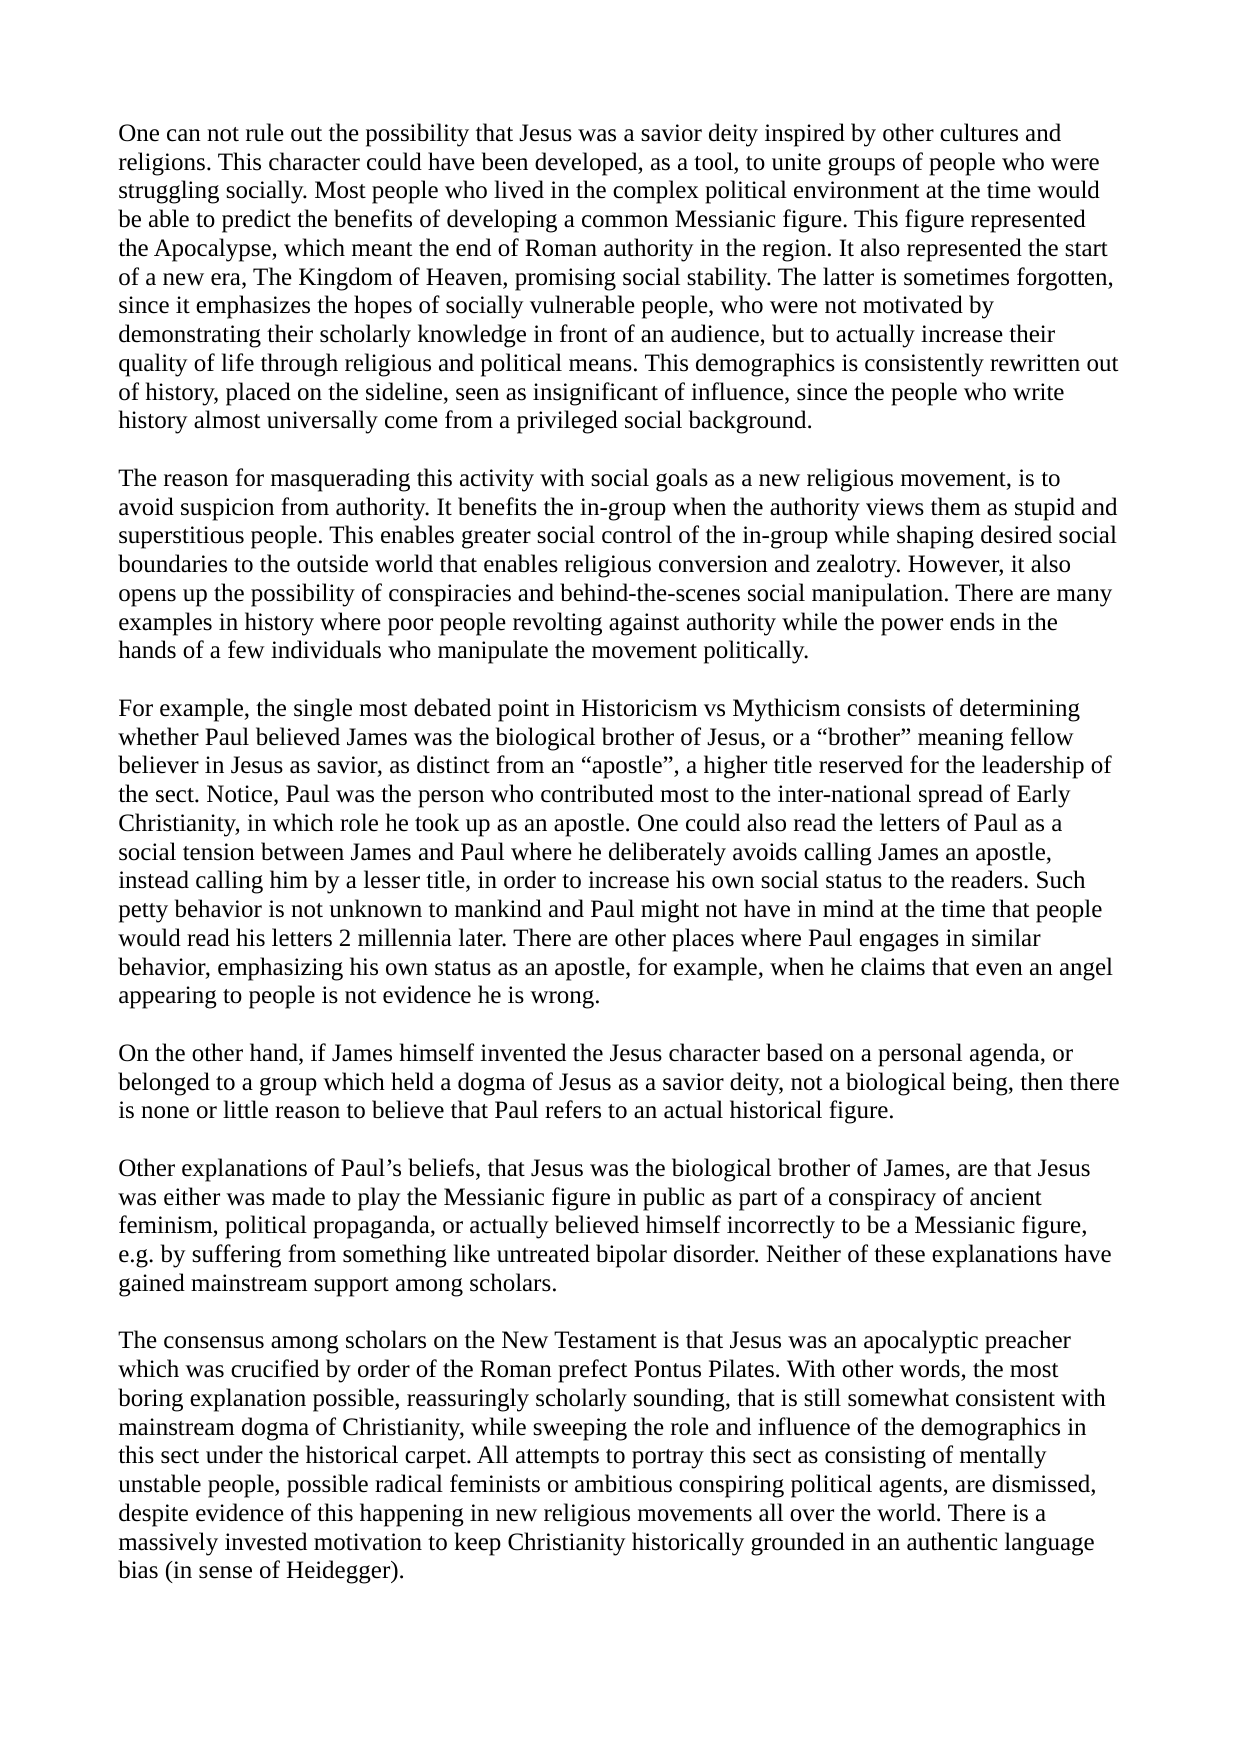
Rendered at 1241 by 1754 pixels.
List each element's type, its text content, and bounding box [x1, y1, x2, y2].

text For example, the single most debated point in Historicism vs Mythicism consists of determining whether Paul believed James was the biological brother of Jesus, or a “brother” meaning fellow believer in Jesus as savior, as distinct from an “apostle”, a higher title reserved for the leadership of the sect. Notice, Paul was the person who contributed most to the inter-national spread of Early Christianity, in which role he took up as an apostle. One could also read the letters of Paul as a social tension between James and Paul where he deliberately avoids calling James an apostle, instead calling him by a lesser title, in order to increase his own social status to the readers. Such petty behavior is not unknown to mankind and Paul might not have in mind at the time that people would read his letters 2 millennia later. There are other places where Paul engages in similar behavior, emphasizing his own status as an apostle, for example, when he claims that even an angel appearing to people is not evidence he is wrong. [118, 693, 1122, 1009]
text On the other hand, if James himself invented the Jesus character based on a personal agenda, or belonged to a group which held a dogma of Jesus as a savior deity, not a biological being, then there is none or little reason to believe that Paul refers to an actual historical figure. [118, 1038, 1122, 1124]
text Other explanations of Paul’s beliefs, that Jesus was the biological brother of James, are that Jesus was either was made to play the Messianic figure in public as part of a conspiracy of ancient feminism, political propaganda, or actually believed himself incorrectly to be a Messianic figure, e.g. by suffering from something like untreated bipolar disorder. Neither of these explanations have gained mainstream support among scholars. [118, 1153, 1122, 1297]
text One can not rule out the possibility that Jesus was a savior deity inspired by other cultures and religions. This character could have been developed, as a tool, to unite groups of people who were struggling socially. Most people who lived in the complex political environment at the time would be able to predict the benefits of developing a common Messianic figure. This figure represented the Apocalypse, which meant the end of Roman authority in the region. It also represented the start of a new era, The Kingdom of Heaven, promising social stability. The latter is sometimes forgotten, since it emphasizes the hopes of socially vulnerable people, who were not motivated by demonstrating their scholarly knowledge in front of an audience, but to actually increase their quality of life through religious and political means. This demographics is consistently rewritten out of history, placed on the sideline, seen as insignificant of influence, since the people who write history almost universally come from a privileged social background. [118, 118, 1122, 434]
text The consensus among scholars on the New Testament is that Jesus was an apocalyptic preacher which was crucified by order of the Roman prefect Pontus Pilates. With other words, the most boring explanation possible, reassuringly scholarly sounding, that is still somewhat consistent with mainstream dogma of Christianity, while sweeping the role and influence of the demographics in this sect under the historical carpet. All attempts to portray this sect as consisting of mentally unstable people, possible radical feminists or ambitious conspiring political agents, are dismissed, despite evidence of this happening in new religious movements all over the world. There is a massively invested motivation to keep Christianity historically grounded in an authentic language bias (in sense of Heidegger). [118, 1326, 1122, 1584]
text The reason for masquerading this activity with social goals as a new religious movement, is to avoid suspicion from authority. It benefits the in-group when the authority views them as stupid and superstitious people. This enables greater social control of the in-group while shaping desired social boundaries to the outside world that enables religious conversion and zealotry. However, it also opens up the possibility of conspiracies and behind-the-scenes social manipulation. There are many examples in history where poor people revolting against authority while the power ends in the hands of a few individuals who manipulate the movement politically. [118, 463, 1122, 664]
